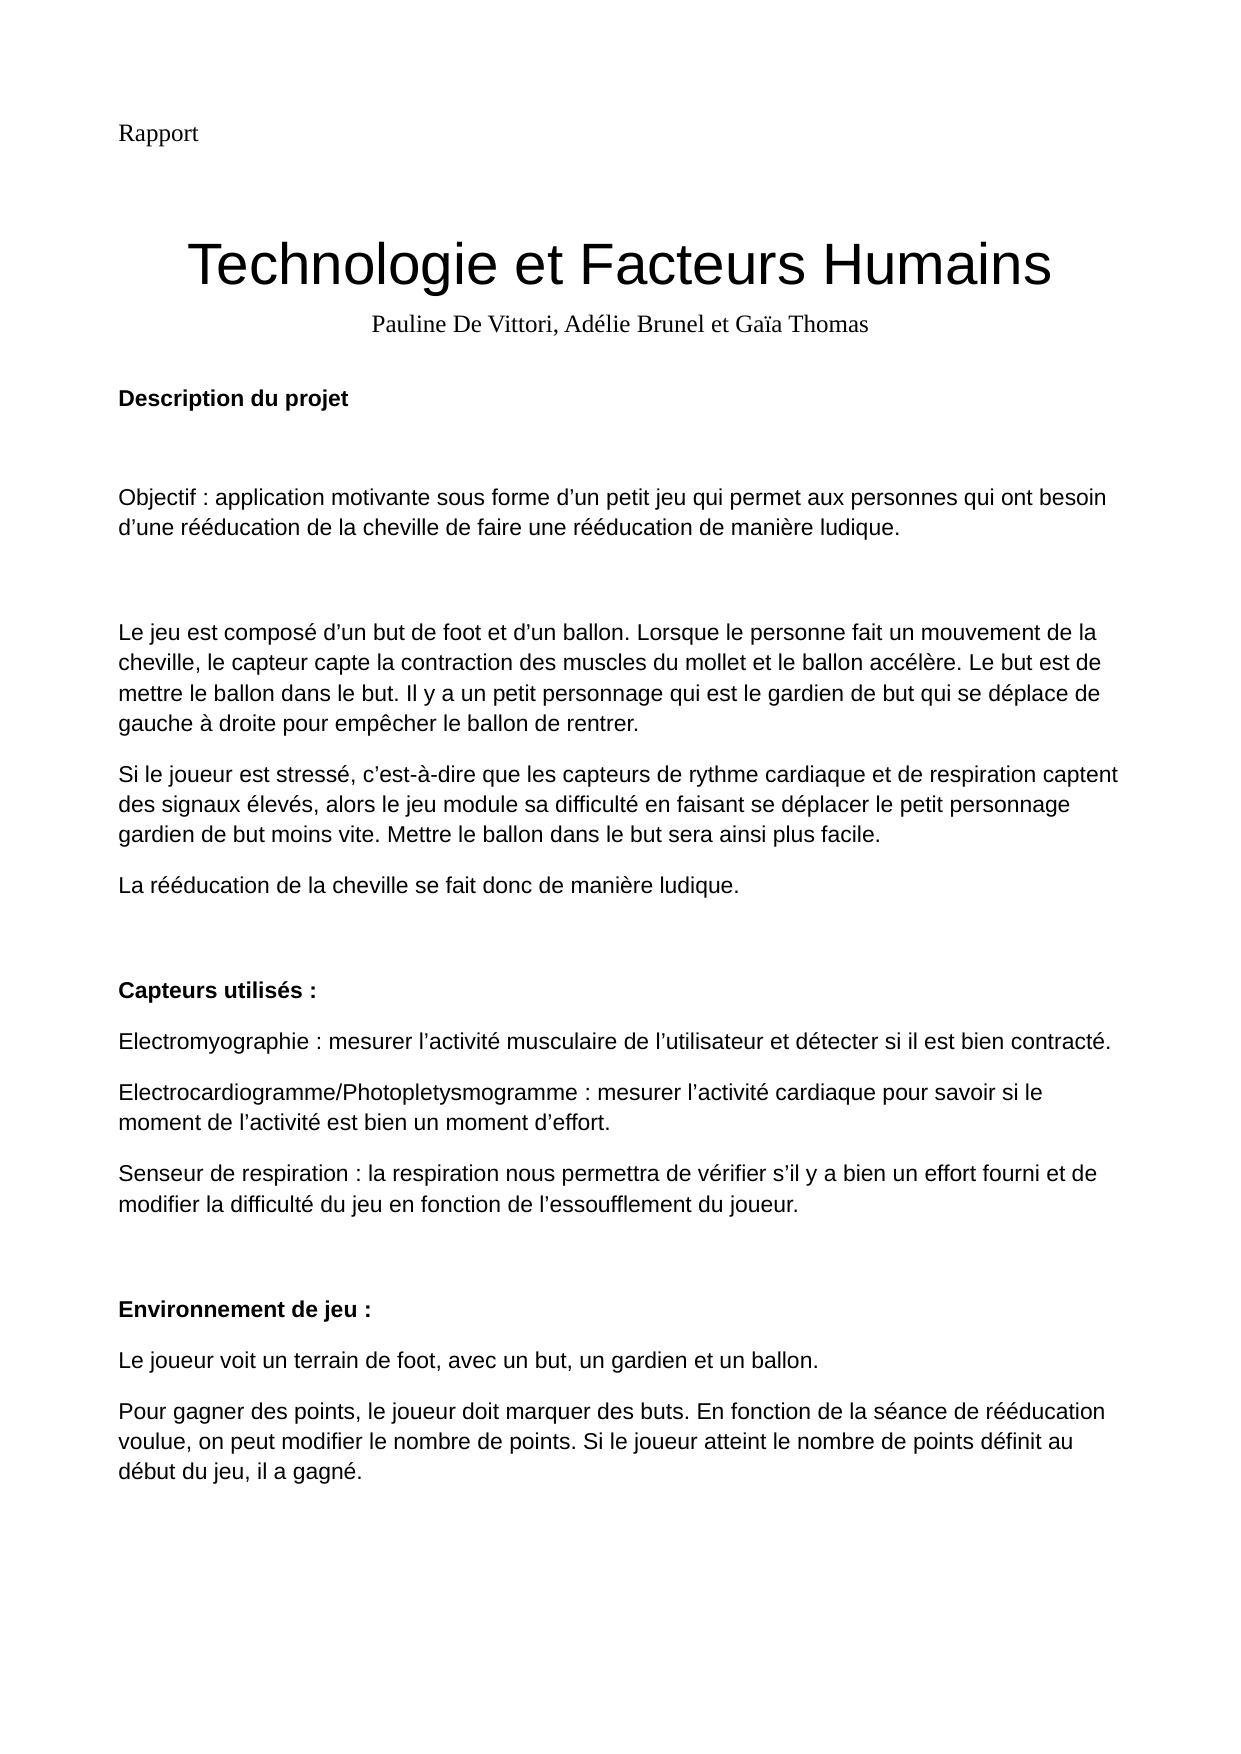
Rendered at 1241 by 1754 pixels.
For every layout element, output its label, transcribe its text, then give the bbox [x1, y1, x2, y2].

title Technologie et Facteurs Humains [118, 229, 1122, 296]
text Senseur de respiration : la respiration nous permettra de vérifier s’il y a bien un effort fourni et de modifier la difficulté du jeu en fonction de l’essoufflement du joueur. [118, 1160, 1122, 1217]
text Capteurs utilisés : [118, 977, 1122, 1003]
text Si le joueur est stressé, c’est-à-dire que les capteurs de rythme cardiaque et de respiration captent des signaux élevés, alors le jeu module sa difficulté en faisant se déplacer le petit personnage gardien de but moins vite. Mettre le ballon dans le but sera ainsi plus facile. [118, 761, 1122, 847]
text Le joueur voit un terrain de foot, avec un but, un gardien et un ballon. [118, 1347, 1122, 1373]
text Pauline De Vittori, Adélie Brunel et Gaïa Thomas [118, 309, 1122, 338]
text Rapport [118, 118, 1122, 147]
text Electromyographie : mesurer l’activité musculaire de l’utilisateur et détecter si il est bien contracté. [118, 1028, 1122, 1054]
text La rééducation de la cheville se fait donc de manière ludique. [118, 872, 1122, 898]
text Environnement de jeu : [118, 1296, 1122, 1322]
text Objectif : application motivante sous forme d’un petit jeu qui permet aux personnes qui ont besoin d’une rééducation de la cheville de faire une rééducation de manière ludique. [118, 484, 1122, 541]
text Electrocardiogramme/Photopletysmogramme : mesurer l’activité cardiaque pour savoir si le moment de l’activité est bien un moment d’effort. [118, 1079, 1122, 1136]
text Le jeu est composé d’un but de foot et d’un ballon. Lorsque le personne fait un mouvement de la cheville, le capteur capte la contraction des muscles du mollet et le ballon accélère. Le but est de mettre le ballon dans le but. Il y a un petit personnage qui est le gardien de but qui se déplace de gauche à droite pour empêcher le ballon de rentrer. [118, 619, 1122, 736]
text Description du projet [118, 385, 1122, 412]
text Pour gagner des points, le joueur doit marquer des buts. En fonction de la séance de rééducation voulue, on peut modifier le nombre de points. Si le joueur atteint le nombre de points définit au début du jeu, il a gagné. [118, 1398, 1122, 1484]
